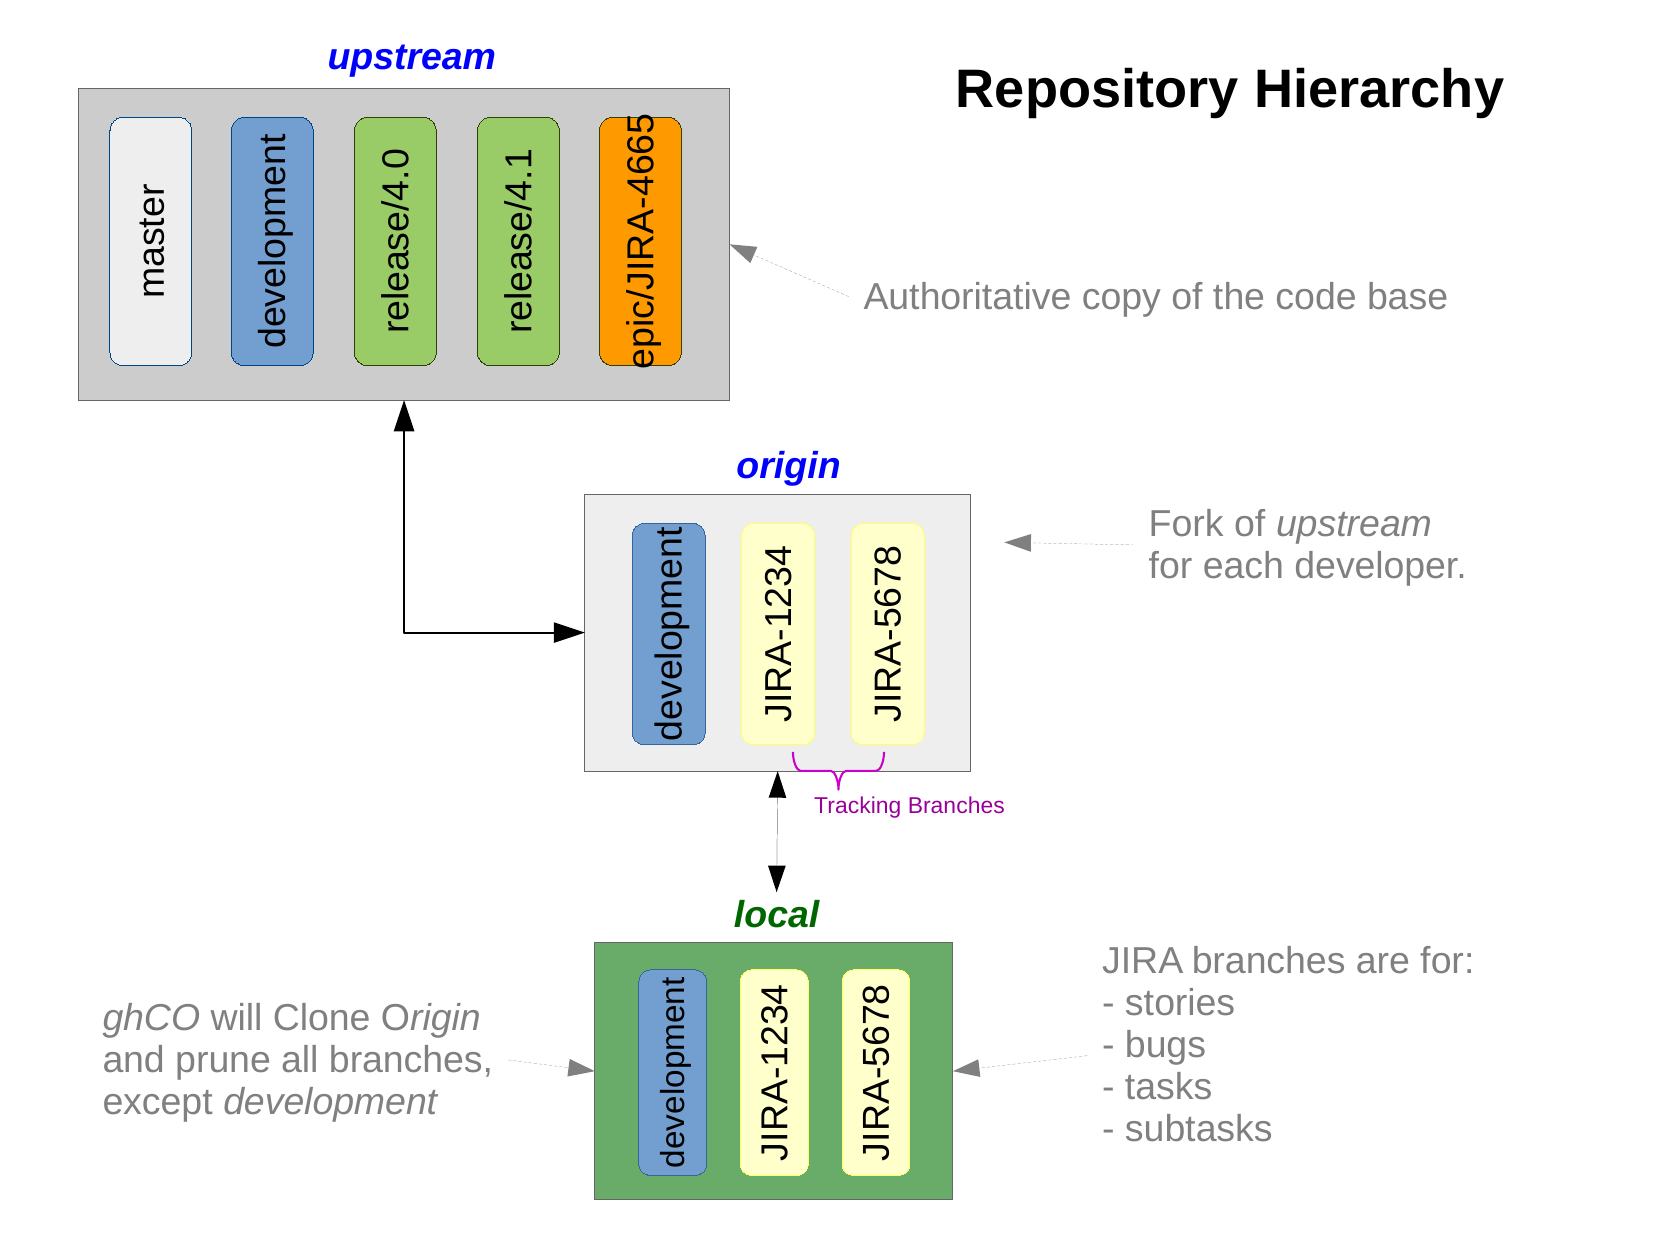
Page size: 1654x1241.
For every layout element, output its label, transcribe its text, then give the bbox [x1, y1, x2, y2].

text_box upstream [320, 30, 503, 83]
text_box JIRA branches are for: - stories - bugs - tasks - subtasks [1087, 932, 1502, 1180]
text_box Authoritative copy of the code base [848, 268, 1464, 325]
text_box JIRA-1234 [740, 969, 809, 1176]
text_box Fork of upstream for each developer. [1133, 495, 1482, 594]
text_box epic/JIRA-4665 [599, 117, 682, 366]
text_box origin [728, 443, 850, 488]
text_box local [715, 892, 838, 937]
text_box development [638, 969, 707, 1176]
text_box Tracking Branches [799, 785, 1020, 826]
text_box [594, 942, 953, 1200]
text_box Repository Hierarchy [940, 51, 1520, 164]
text_box ghCO will Clone Origin and prune all branches, except development [87, 989, 509, 1129]
text_box JIRA-5678 [842, 969, 910, 1176]
text_box JIRA-5678 [851, 523, 925, 745]
text_box master [109, 117, 192, 366]
text_box release/4.1 [477, 117, 560, 366]
text_box JIRA-1234 [741, 523, 815, 745]
text_box [584, 494, 971, 772]
text_box development [231, 117, 314, 366]
text_box development [632, 523, 706, 745]
text_box [78, 88, 730, 401]
text_box release/4.0 [354, 117, 437, 366]
